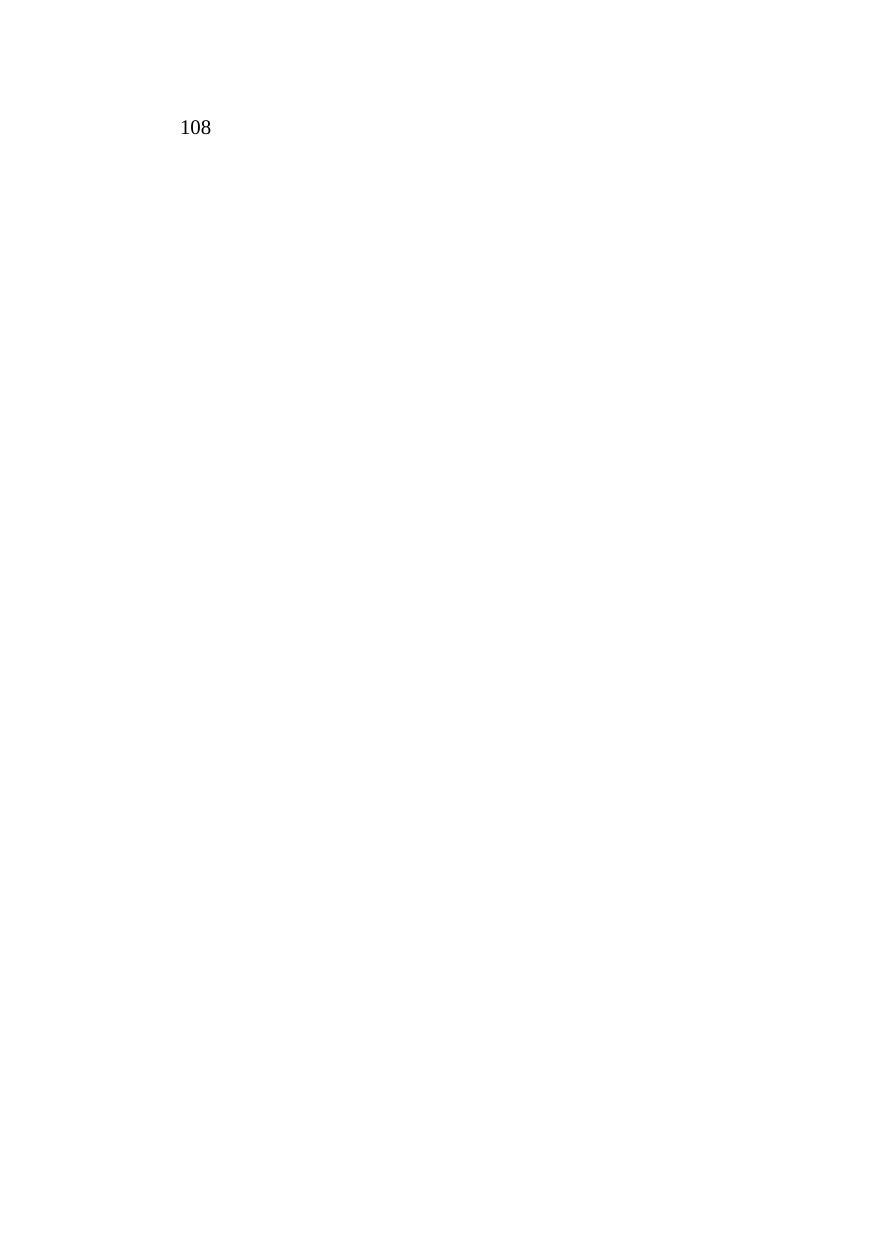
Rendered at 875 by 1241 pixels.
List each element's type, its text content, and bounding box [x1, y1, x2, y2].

text 108 [180, 115, 732, 139]
